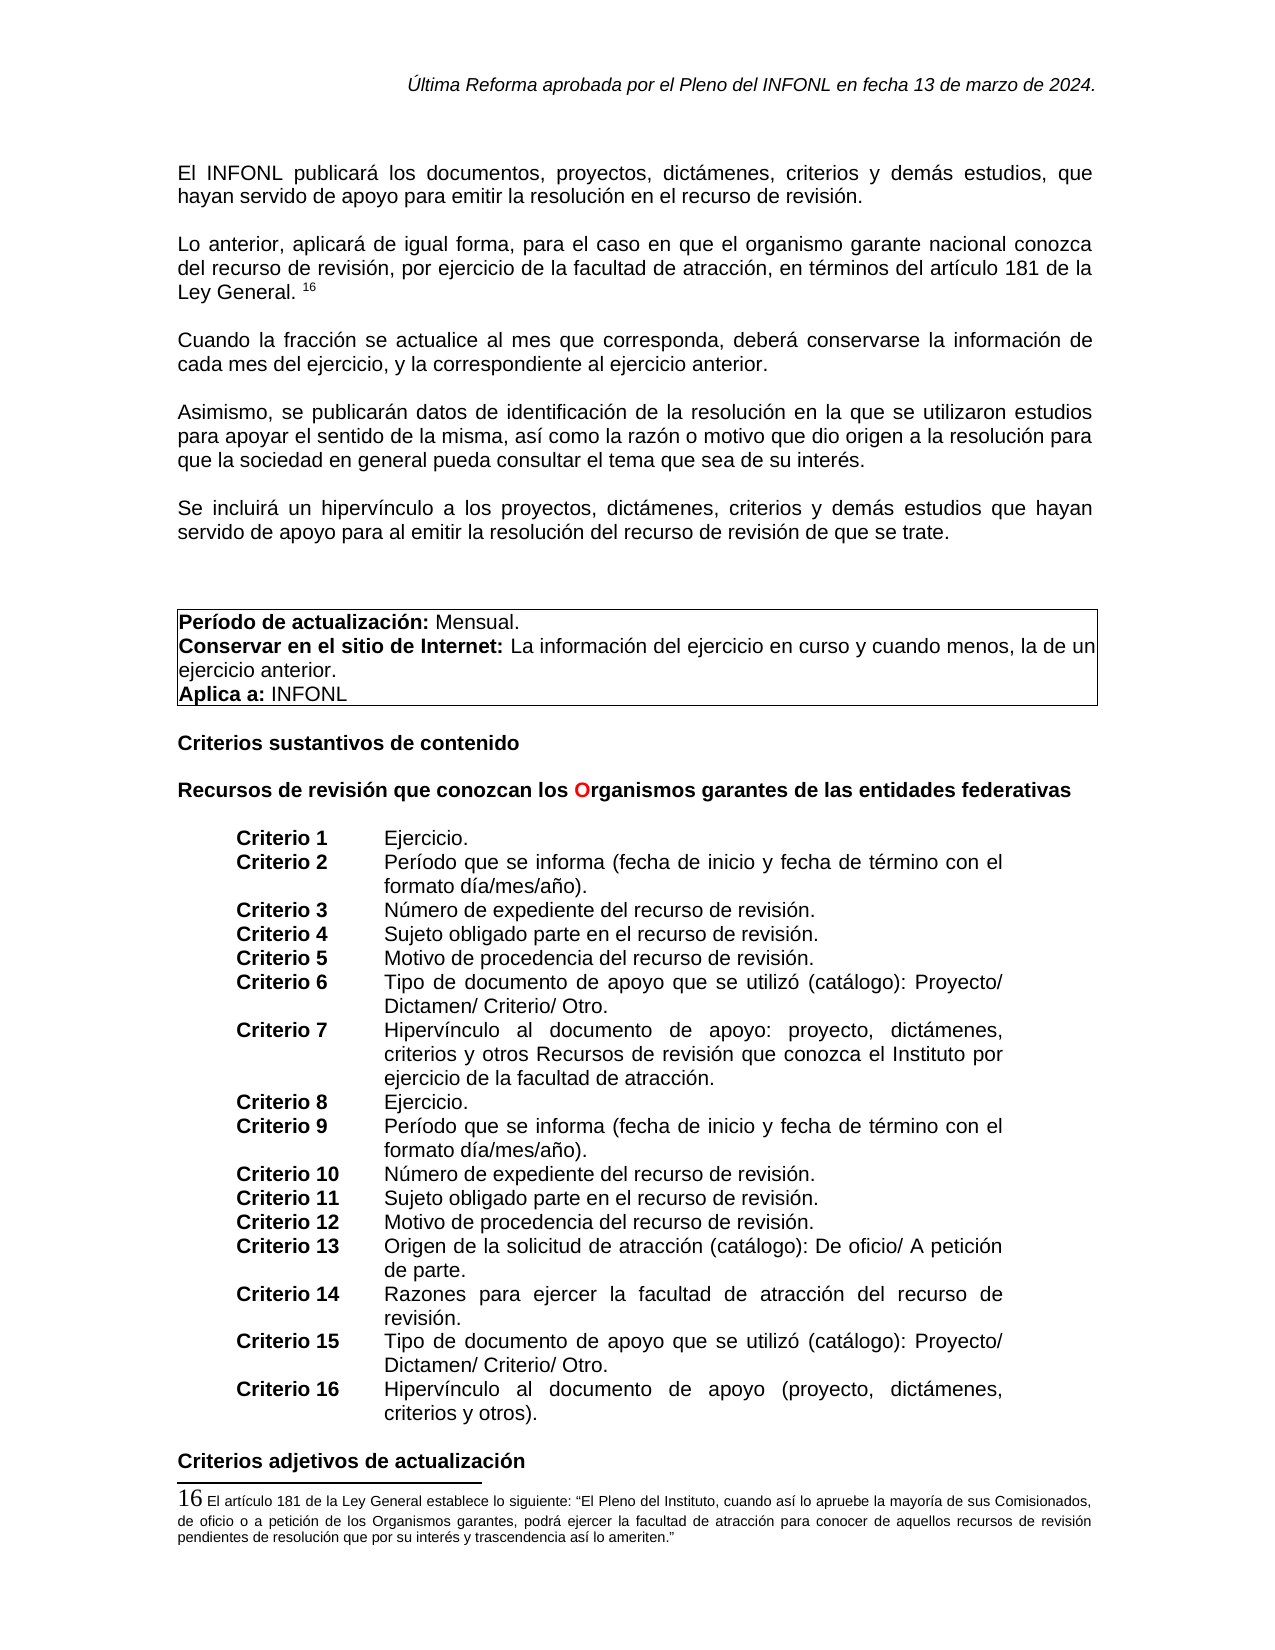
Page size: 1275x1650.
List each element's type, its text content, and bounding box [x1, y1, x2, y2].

text Criterios adjetivos de actualización [177, 1449, 1098, 1473]
text Lo anterior, aplicará de igual forma, para el caso en que el organismo garante nacional conozca del recurso de revisión, por ejercicio de la facultad de atracción, en términos del artículo 181 de la Ley General. [177, 232, 1094, 304]
text Asimismo, se publicarán datos de identificación de la resolución en la que se utilizaron estudios para apoyar el sentido de la misma, así como la razón o motivo que dio origen a la resolución para que la sociedad en general pueda consultar el tema que sea de su interés. [177, 400, 1094, 472]
text Criterio 14 Razones para ejercer la facultad de atracción del recurso de revisión. [236, 1281, 1004, 1329]
text Criterio 3 Número de expediente del recurso de revisión. [236, 898, 1004, 922]
text Criterio 9 Período que se informa (fecha de inicio y fecha de término con el formato día/mes/año). [236, 1114, 1004, 1162]
text Período de actualización: Mensual. [178, 610, 1097, 632]
text Criterio 1 Ejercicio. [236, 826, 1004, 850]
text Cuando la fracción se actualice al mes que corresponda, deberá conservarse la información de cada mes del ejercicio, y la correspondiente al ejercicio anterior. [177, 328, 1094, 376]
text Recursos de revisión que conozcan los Organismos garantes de las entidades federativas [177, 778, 1098, 802]
text Criterio 4 Sujeto obligado parte en el recurso de revisión. [236, 922, 1004, 946]
text Criterio 11 Sujeto obligado parte en el recurso de revisión. [236, 1186, 1004, 1209]
text Aplica a: INFONL [178, 680, 1097, 705]
text Criterio 6 Tipo de documento de apoyo que se utilizó (catálogo): Proyecto/ Dictamen/ Criterio/ Otro. [236, 970, 1004, 1018]
text Criterio 7 Hipervínculo al documento de apoyo: proyecto, dictámenes, criterios y otros Recursos de revisión que conozca el Instituto por ejercicio de la facultad de atracción. [236, 1018, 1004, 1090]
text Criterio 15 Tipo de documento de apoyo que se utilizó (catálogo): Proyecto/ Dictamen/ Criterio/ Otro. [236, 1329, 1004, 1377]
text El artículo 181 de la Ley General establece lo siguiente: “El Pleno del Instituto, cuando así lo apruebe la mayoría de sus Comisionados, de oficio o a petición de los Organismos garantes, podrá ejercer la facultad de atracción para conocer de aquellos recursos de revisión pendientes de resolución que por su interés y trascendencia así lo ameriten.” [177, 1483, 1094, 1546]
text Criterio 5 Motivo de procedencia del recurso de revisión. [236, 946, 1004, 970]
text El INFONL publicará los documentos, proyectos, dictámenes, criterios y demás estudios, que hayan servido de apoyo para emitir la resolución en el recurso de revisión. [177, 160, 1094, 208]
text Criterio 10 Número de expediente del recurso de revisión. [236, 1162, 1004, 1186]
text Criterio 16 Hipervínculo al documento de apoyo (proyecto, dictámenes, criterios y otros). [236, 1377, 1004, 1425]
text Se incluirá un hipervínculo a los proyectos, dictámenes, criterios y demás estudios que hayan servido de apoyo para al emitir la resolución del recurso de revisión de que se trate. [177, 496, 1094, 544]
text Criterio 12 Motivo de procedencia del recurso de revisión. [236, 1209, 1004, 1233]
text Criterios sustantivos de contenido [177, 730, 1098, 754]
text Criterio 13 Origen de la solicitud de atracción (catálogo): De oficio/ A petición de parte. [236, 1233, 1004, 1281]
text Criterio 8 Ejercicio. [236, 1090, 1004, 1114]
text Criterio 2 Período que se informa (fecha de inicio y fecha de término con el formato día/mes/año). [236, 850, 1004, 898]
text Conservar en el sitio de Internet: La información del ejercicio en curso y cuando menos, la de un ejercicio anterior. [178, 632, 1097, 680]
